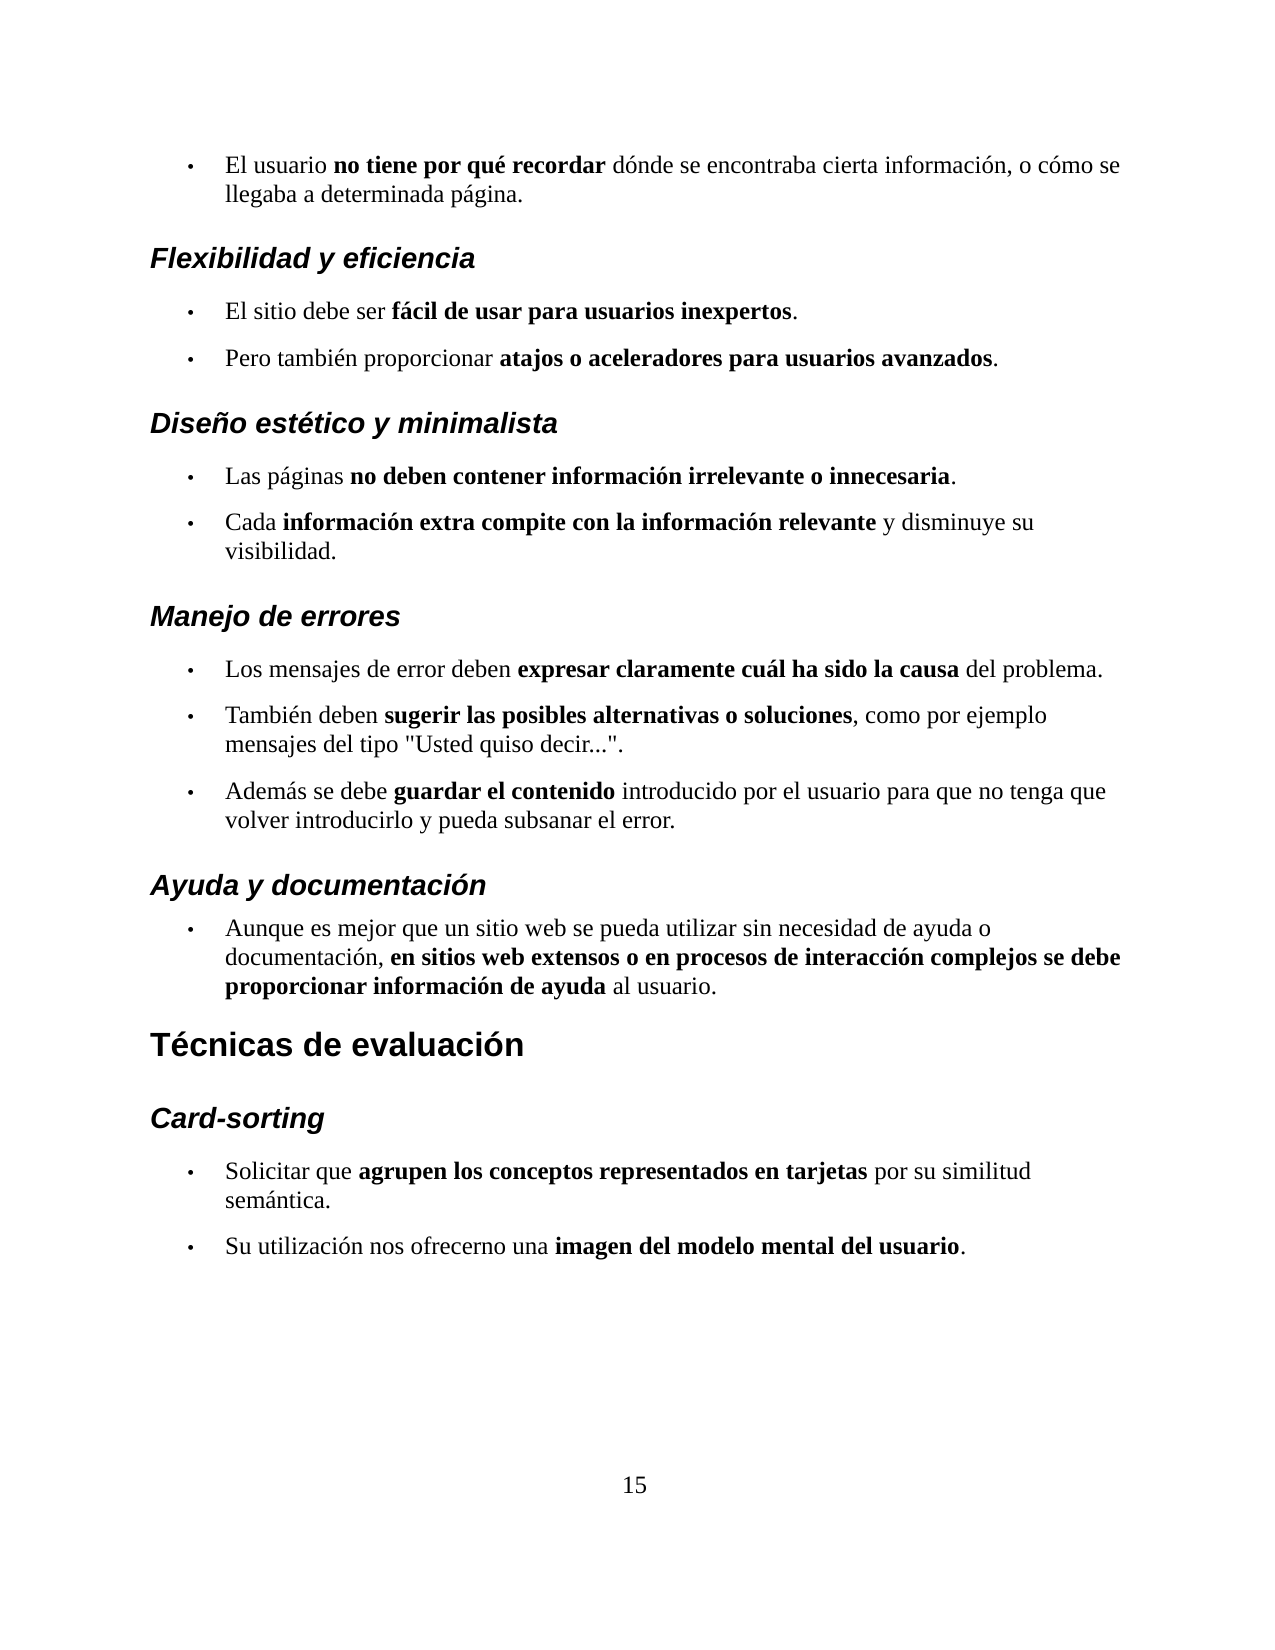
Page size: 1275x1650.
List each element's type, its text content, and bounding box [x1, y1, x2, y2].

list Las páginas no deben contener información irrelevante o innecesaria. [187, 461, 1125, 489]
list Además se debe guardar el contenido introducido por el usuario para que no tenga que volver introducirlo y pueda subsanar el error. [187, 776, 1125, 833]
list Su utilización nos ofrecerno una imagen del modelo mental del usuario. [187, 1231, 1125, 1260]
list Pero también proporcionar atajos o aceleradores para usuarios avanzados. [187, 343, 1125, 372]
subtitle Técnicas de evaluación [150, 1025, 1125, 1063]
list Cada información extra compite con la información relevante y disminuye su visibilidad. [187, 507, 1125, 565]
list También deben sugerir las posibles alternativas o soluciones, como por ejemplo mensajes del tipo "Usted quiso decir...". [187, 701, 1125, 758]
subtitle Flexibilidad y eficiencia [150, 241, 1125, 275]
subtitle Diseño estético y minimalista [150, 406, 1125, 439]
subtitle Ayuda y documentación [150, 867, 1125, 901]
list Solicitar que agrupen los conceptos representados en tarjetas por su similitud semántica. [187, 1156, 1125, 1213]
list Aunque es mejor que un sitio web se pueda utilizar sin necesidad de ayuda o documentación, en sitios web extensos o en procesos de interacción complejos se debe proporcionar información de ayuda al usuario. [187, 913, 1125, 1000]
list Los mensajes de error deben expresar claramente cuál ha sido la causa del problema. [187, 654, 1125, 683]
subtitle Manejo de errores [150, 599, 1125, 632]
list El sitio debe ser fácil de usar para usuarios inexpertos. [187, 296, 1125, 325]
list El usuario no tiene por qué recordar dónde se encontraba cierta información, o cómo se llegaba a determinada página. [187, 150, 1125, 207]
subtitle Card-sorting [150, 1101, 1125, 1134]
